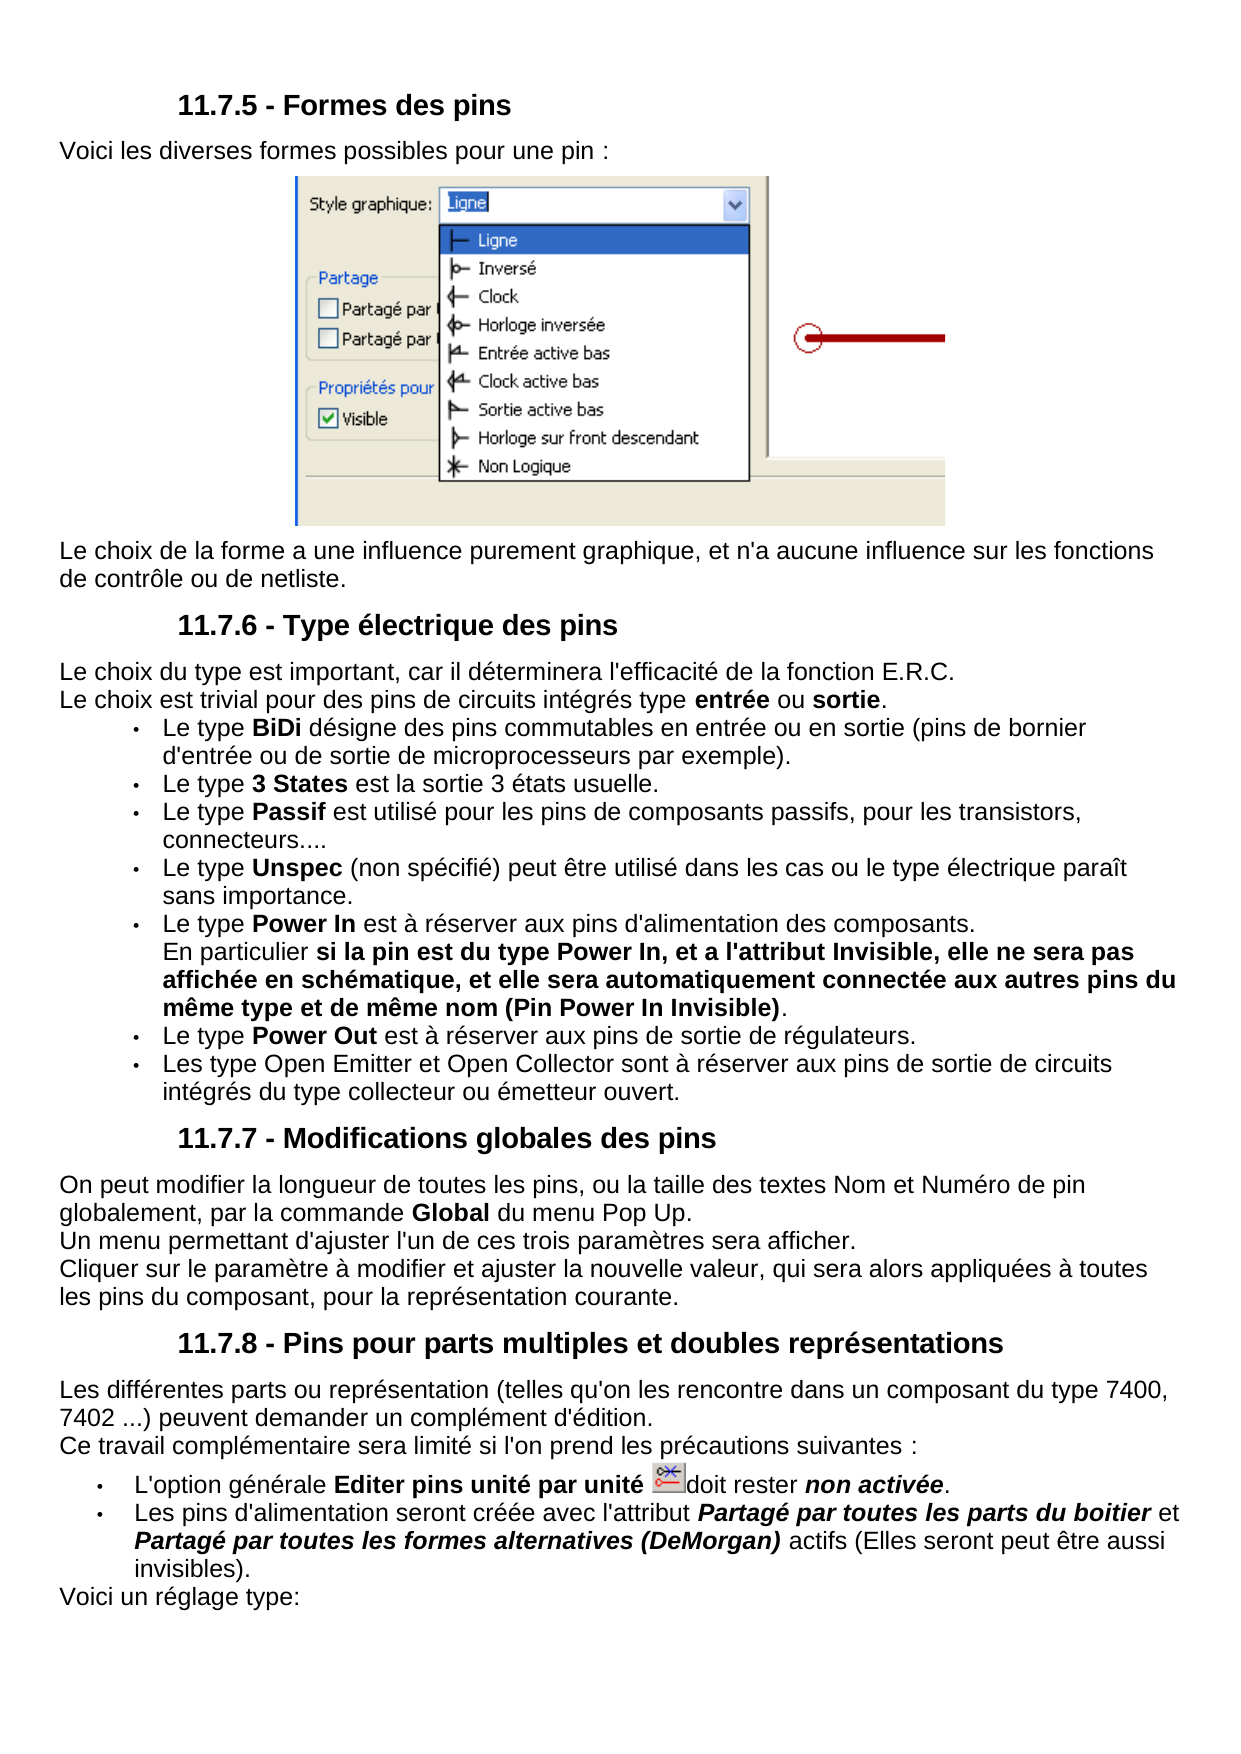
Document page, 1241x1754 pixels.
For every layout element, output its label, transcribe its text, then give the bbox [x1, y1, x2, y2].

text Le choix de la forme a une influence purement graphique, et n'a aucune influence sur les fonctions de contrôle ou de netliste. [59, 537, 1181, 593]
list Les pins d'alimentation seront créée avec l'attribut Partagé par toutes les parts du boitier et Partagé par toutes les formes alternatives (DeMorgan) actifs (Elles seront peut être aussi invisibles). [97, 1498, 1181, 1583]
text Voici un réglage type: [59, 1583, 1181, 1611]
subtitle Formes des pins [177, 88, 1181, 121]
list L'option générale Editer pins unité par unité doit rester non activée. [97, 1460, 1181, 1498]
list Le type Unspec (non spécifié) peut être utilisé dans les cas ou le type électrique paraît sans importance. [133, 854, 1181, 910]
text Ce travail complémentaire sera limité si l'on prend les précautions suivantes : [59, 1432, 1181, 1460]
subtitle Type électrique des pins [177, 609, 1181, 641]
text Les différentes parts ou représentation (telles qu'on les rencontre dans un composant du type 7400, 7402 ...) peuvent demander un complément d'édition. [59, 1376, 1181, 1432]
list Le type Power Out est à réserver aux pins de sortie de régulateurs. [133, 1022, 1181, 1050]
text Le choix du type est important, car il déterminera l'efficacité de la fonction E.R.C. [59, 658, 1181, 686]
subtitle Pins pour parts multiples et doubles représentations [177, 1327, 1181, 1360]
text Cliquer sur le paramètre à modifier et ajuster la nouvelle valeur, qui sera alors appliquées à toutes les pins du composant, pour la représentation courante. [59, 1255, 1181, 1311]
text Le choix est trivial pour des pins de circuits intégrés type entrée ou sortie. [59, 686, 1181, 714]
list Le type BiDi désigne des pins commutables en entrée ou en sortie (pins de bornier d'entrée ou de sortie de microprocesseurs par exemple). [133, 714, 1181, 770]
list Le type Power In est à réserver aux pins d'alimentation des composants. En particulier si la pin est du type Power In, et a l'attribut Invisible, elle ne sera pas affichée en schématique, et elle sera automatiquement connectée aux autres pins du même type et de même nom (Pin Power In Invisible). [133, 910, 1181, 1022]
picture [651, 1460, 686, 1493]
picture [295, 176, 946, 526]
list Le type 3 States est la sortie 3 états usuelle. [133, 770, 1181, 798]
list Les type Open Emitter et Open Collector sont à réserver aux pins de sortie de circuits intégrés du type collecteur ou émetteur ouvert. [133, 1050, 1181, 1106]
list Le type Passif est utilisé pour les pins de composants passifs, pour les transistors, connecteurs.... [133, 798, 1181, 854]
text Un menu permettant d'ajuster l'un de ces trois paramètres sera afficher. [59, 1227, 1181, 1255]
text Voici les diverses formes possibles pour une pin : [59, 137, 1181, 165]
text On peut modifier la longueur de toutes les pins, ou la taille des textes Nom et Numéro de pin globalement, par la commande Global du menu Pop Up. [59, 1171, 1181, 1227]
subtitle Modifications globales des pins [177, 1122, 1181, 1155]
